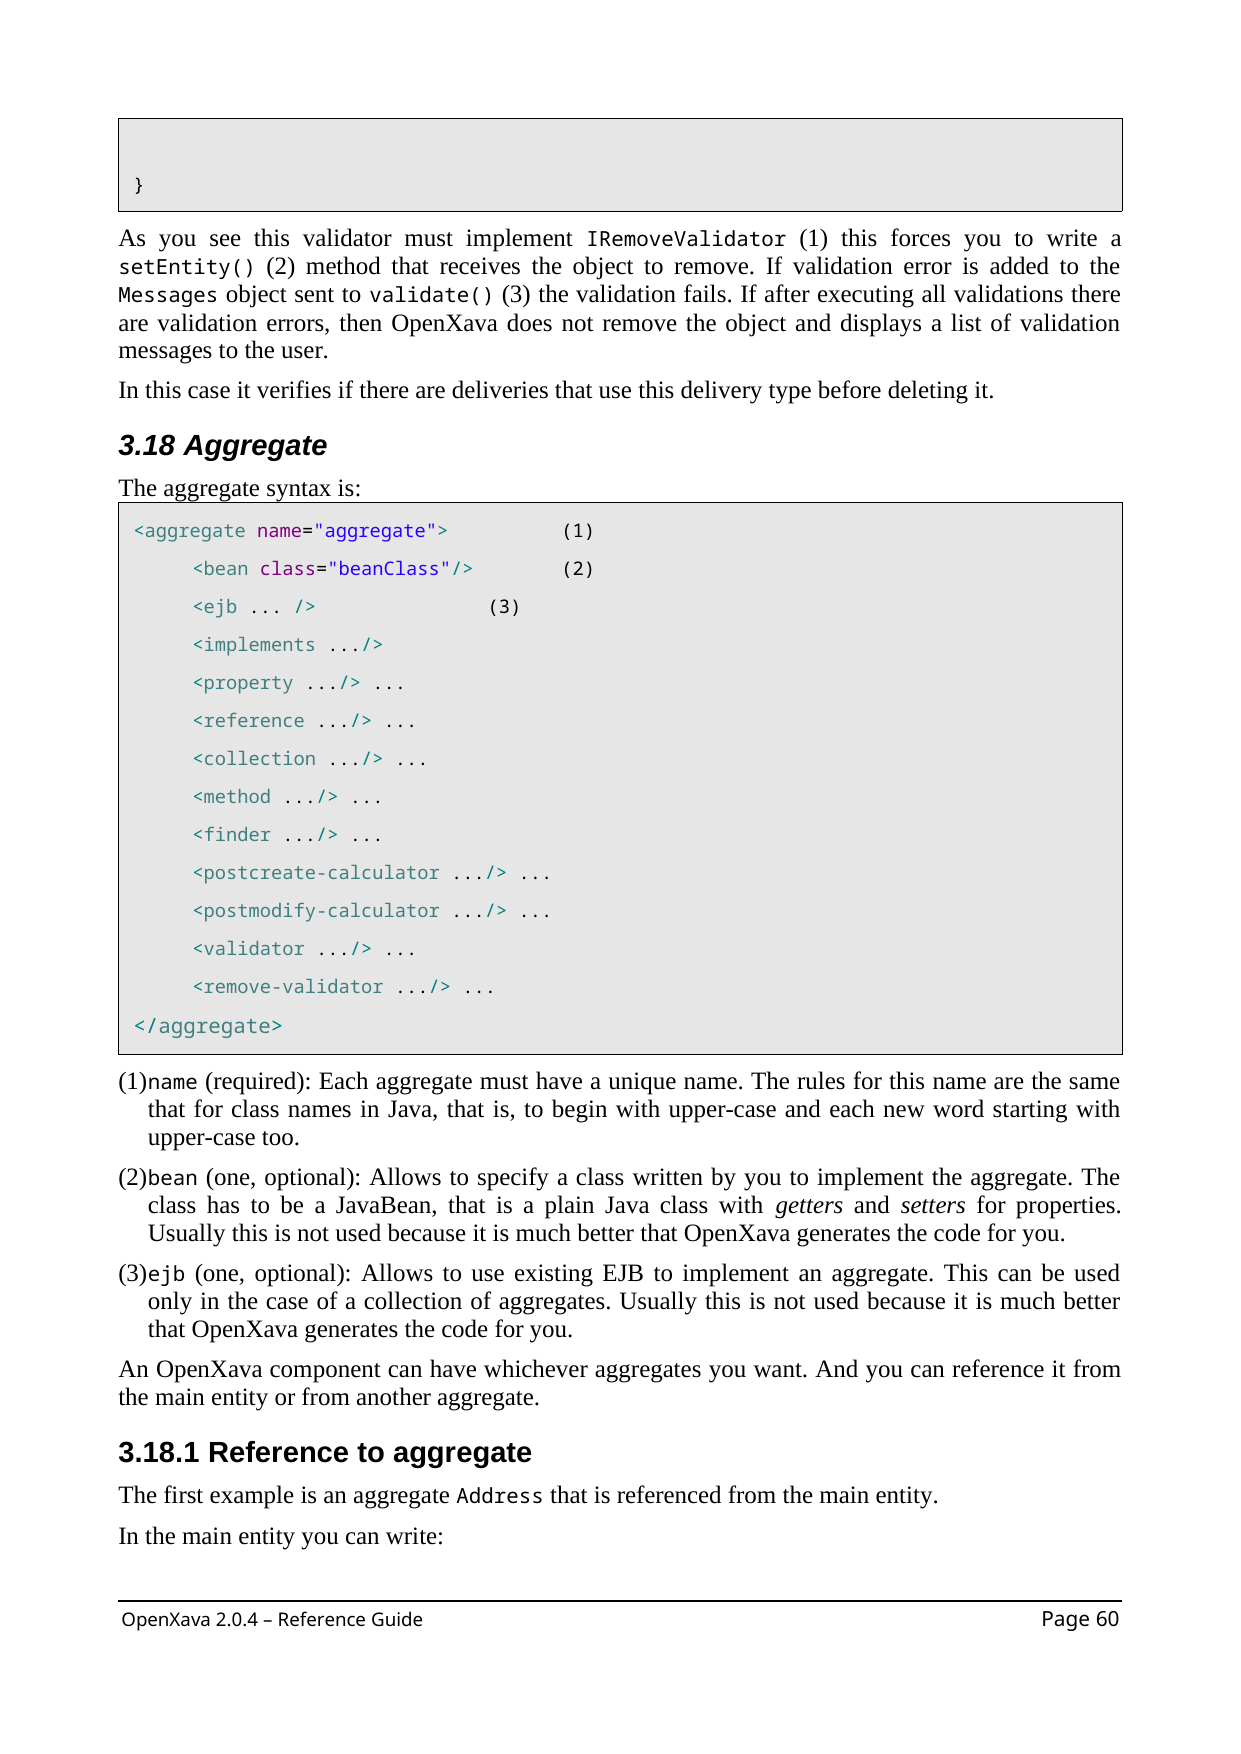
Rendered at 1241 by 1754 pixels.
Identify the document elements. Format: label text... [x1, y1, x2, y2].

text <property .../> ... [119, 654, 1122, 692]
text <method .../> ... [119, 768, 1122, 806]
subtitle Reference to aggregate [118, 1436, 1122, 1468]
text <collection .../> ... [119, 730, 1122, 768]
text The first example is an aggregate Address that is referenced from the main entity. [118, 1481, 1122, 1509]
list name (required): Each aggregate must have a unique name. The rules for this name are the same that for class names in Java, that is, to begin with upper-case and each new word starting with upper-case too. [118, 1067, 1122, 1151]
text <reference .../> ... [119, 692, 1122, 730]
text In the main entity you can write: [118, 1522, 1122, 1549]
list ejb (one, optional): Allows to use existing EJB to implement an aggregate. This can be used only in the case of a collection of aggregates. Usually this is not used because it is much better that OpenXava generates the code for you. [118, 1259, 1122, 1343]
text <finder .../> ... [119, 806, 1122, 844]
text As you see this validator must implement IRemoveValidator (1) this forces you to write a setEntity() (2) method that receives the object to remove. If validation error is added to the Messages object sent to validate() (3) the validation fails. If after executing all validations there are validation errors, then OpenXava does not remove the object and displays a list of validation messages to the user. [118, 224, 1122, 364]
subtitle Aggregate [118, 429, 1122, 462]
text } [119, 156, 1122, 211]
text <implements .../> [119, 616, 1122, 654]
text The aggregate syntax is: [118, 474, 1122, 502]
text <postcreate-calculator .../> ... [119, 844, 1122, 882]
text </aggregate> [119, 996, 1122, 1054]
text An OpenXava component can have whichever aggregates you want. And you can reference it from the main entity or from another aggregate. [118, 1355, 1122, 1411]
text In this case it verifies if there are deliveries that use this delivery type before deleting it. [118, 377, 1122, 404]
text <validator .../> ... [119, 920, 1122, 958]
text <remove-validator .../> ... [119, 958, 1122, 996]
list bean (one, optional): Allows to specify a class written by you to implement the aggregate. The class has to be a JavaBean, that is a plain Java class with getters and setters for properties. Usually this is not used because it is much better that OpenXava generates the code for you. [118, 1163, 1122, 1247]
text <aggregate name="aggregate"> (1) [119, 503, 1122, 540]
text <ejb ... /> (3) [119, 578, 1122, 616]
text <postmodify-calculator .../> ... [119, 882, 1122, 920]
text <bean class="beanClass"/> (2) [119, 540, 1122, 578]
